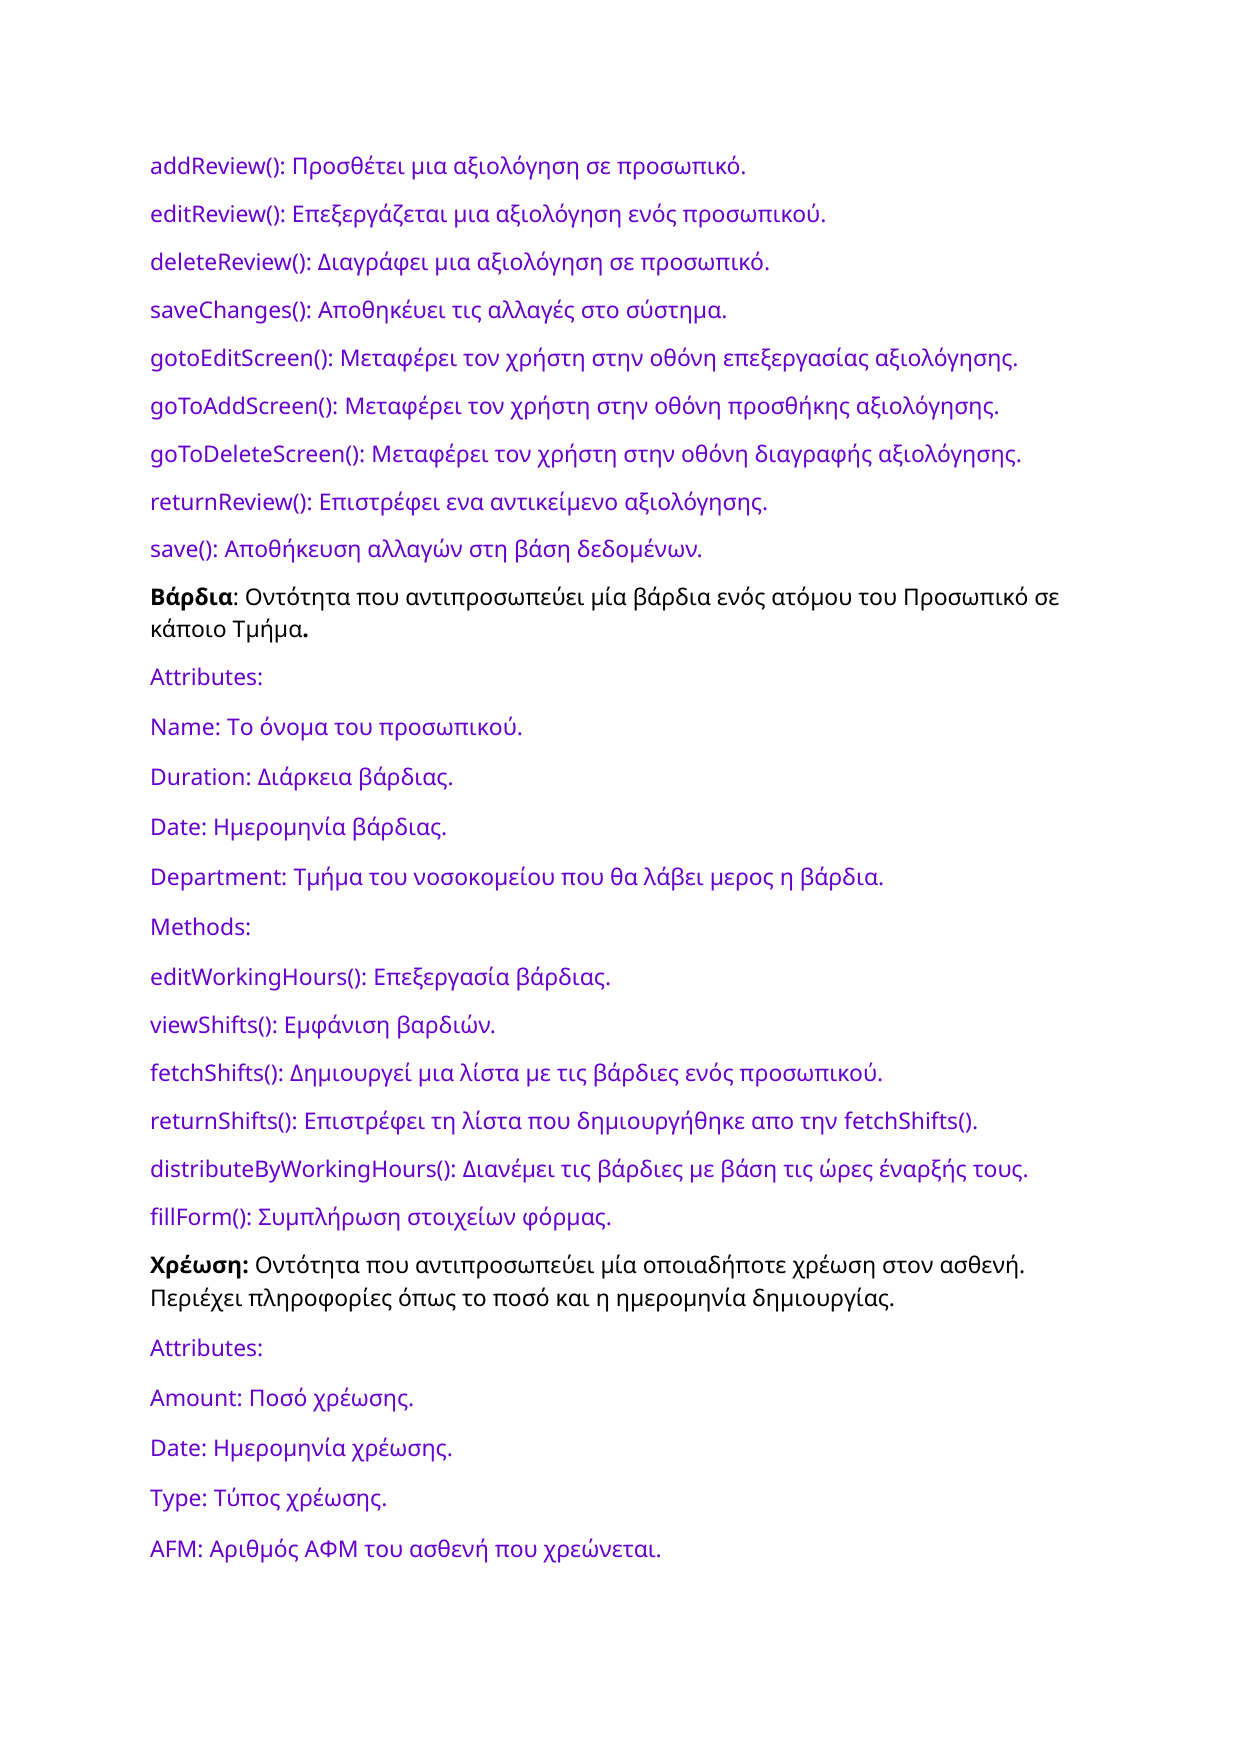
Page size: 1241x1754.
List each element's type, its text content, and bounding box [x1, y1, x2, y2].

text goToAddScreen(): Μεταφέρει τον χρήστη στην οθόνη προσθήκης αξιολόγησης. [150, 389, 1090, 421]
text viewShifts(): Εμφάνιση βαρδιών. [150, 1009, 1090, 1040]
text Department: Τμήμα του νοσοκομείου που θα λάβει μερος η βάρδια. [150, 861, 1090, 892]
text goToDeleteScreen(): Μεταφέρει τον χρήστη στην οθόνη διαγραφής αξιολόγησης. [150, 437, 1090, 469]
text returnReview(): Επιστρέφει ενα αντικείμενο αξιολόγησης. [150, 485, 1090, 517]
text AFM: Αριθμός ΑΦΜ του ασθενή που χρεώνεται. [150, 1532, 1090, 1564]
text Duration: Διάρκεια βάρδιας. [150, 761, 1090, 792]
text Amount: Ποσό χρέωσης. [150, 1382, 1090, 1413]
text fetchShifts(): Δημιουργεί μια λίστα με τις βάρδιες ενός προσωπικού. [150, 1057, 1090, 1088]
text Βάρδια: Οντότητα που αντιπροσωπεύει μία βάρδια ενός ατόμου του Προσωπικό σε κάποιο Τμήμα. [150, 581, 1090, 644]
text distributeByWorkingHours(): Διανέμει τις βάρδιες με βάση τις ώρες έναρξής τους. [150, 1153, 1090, 1184]
text editReview(): Επεξεργάζεται μια αξιολόγηση ενός προσωπικού. [150, 198, 1090, 229]
text save(): Αποθήκευση αλλαγών στη βάση δεδομένων. [150, 533, 1090, 564]
text addReview(): Προσθέτει μια αξιολόγηση σε προσωπικό. [150, 150, 1090, 181]
text Name: Το όνομα του προσωπικού. [150, 711, 1090, 742]
text Date: Ημερομηνία βάρδιας. [150, 811, 1090, 842]
text fillForm(): Συμπλήρωση στοιχείων φόρμας. [150, 1201, 1090, 1232]
text saveChanges(): Αποθηκέυει τις αλλαγές στο σύστημα. [150, 294, 1090, 325]
text Type: Τύπος χρέωσης. [150, 1482, 1090, 1514]
text editWorkingHours(): Επεξεργασία βάρδιας. [150, 961, 1090, 992]
text Attributes: [150, 660, 1090, 692]
text Χρέωση: Οντότητα που αντιπροσωπεύει μία οποιαδήποτε χρέωση στον ασθενή. Περιέχει πληροφορίες όπως το ποσό και η ημερομηνία δημιουργίας. [150, 1248, 1090, 1313]
text Date: Ημερομηνία χρέωσης. [150, 1432, 1090, 1463]
text gotoEditScreen(): Μεταφέρει τον χρήστη στην οθόνη επεξεργασίας αξιολόγησης. [150, 342, 1090, 373]
text Attributes: [150, 1332, 1090, 1363]
text returnShifts(): Επιστρέφει τη λίστα που δημιουργήθηκε απο την fetchShifts(). [150, 1105, 1090, 1136]
text Methods: [150, 911, 1090, 942]
text deleteReview(): Διαγράφει μια αξιολόγηση σε προσωπικό. [150, 246, 1090, 277]
